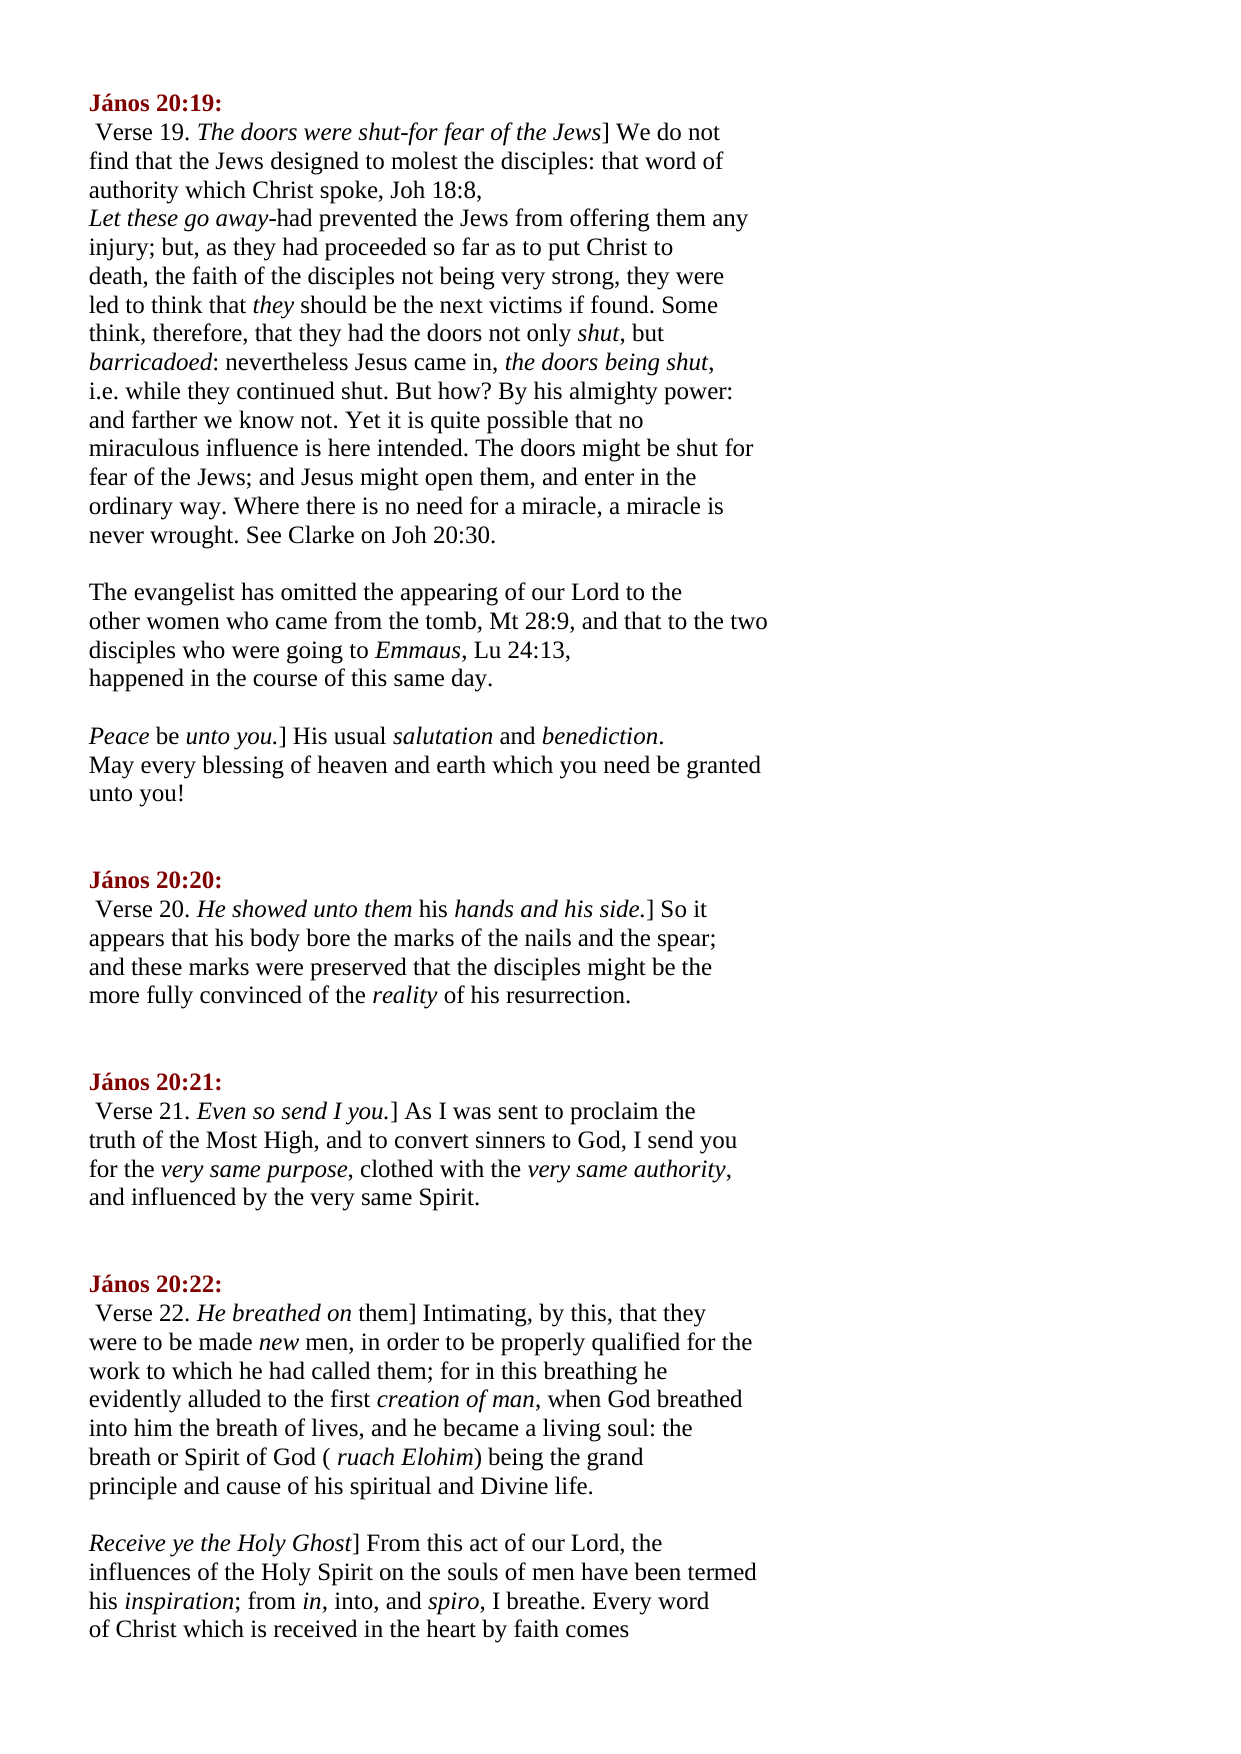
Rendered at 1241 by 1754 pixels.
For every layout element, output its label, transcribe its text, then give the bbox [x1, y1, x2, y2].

text Verse 22. He breathed on them] Intimating, by this, that they were to be made new men, in order to be properly qualified for the work to which he had called them; for in this breathing he evidently alluded to the first creation of man, when God breathed into him the breath of lives, and he became a living soul: the breath or Spirit of God ( ruach Elohim) being the grand principle and cause of his spiritual and Divine life. Receive ye the Holy Ghost] From this act of our Lord, the influences of the Holy Spirit on the souls of men have been termed his inspiration; from in, into, and spiro, I breathe. Every word of Christ which is received in the heart by faith comes [88, 1298, 1152, 1643]
text János 20:22: [88, 1269, 1152, 1298]
text Verse 20. He showed unto them his hands and his side.] So it appears that his body bore the marks of the nails and the spear; and these marks were preserved that the disciples might be the more fully convinced of the reality of his resurrection. [88, 894, 1152, 1038]
text János 20:19: [88, 88, 1152, 117]
text János 20:21: [88, 1067, 1152, 1096]
text János 20:20: [88, 866, 1152, 894]
text Verse 21. Even so send I you.] As I was sent to proclaim the truth of the Most High, and to convert sinners to God, I send you for the very same purpose, clothed with the very same authority, and influenced by the very same Spirit. [88, 1096, 1152, 1240]
text Verse 19. The doors were shut-for fear of the Jews] We do not find that the Jews designed to molest the disciples: that word of authority which Christ spoke, Joh 18:8, Let these go away-had prevented the Jews from offering them any injury; but, as they had proceeded so far as to put Christ to death, the faith of the disciples not being very strong, they were led to think that they should be the next victims if found. Some think, therefore, that they had the doors not only shut, but barricadoed: nevertheless Jesus came in, the doors being shut, i.e. while they continued shut. But how? By his almighty power: and farther we know not. Yet it is quite possible that no miraculous influence is here intended. The doors might be shut for fear of the Jews; and Jesus might open them, and enter in the ordinary way. Where there is no need for a miracle, a miracle is never wrought. See Clarke on Joh 20:30. The evangelist has omitted the appearing of our Lord to the other women who came from the tomb, Mt 28:9, and that to the two disciples who were going to Emmaus, Lu 24:13, happened in the course of this same day. Peace be unto you.] His usual salutation and benediction. May every blessing of heaven and earth which you need be granted unto you! [88, 117, 1152, 836]
